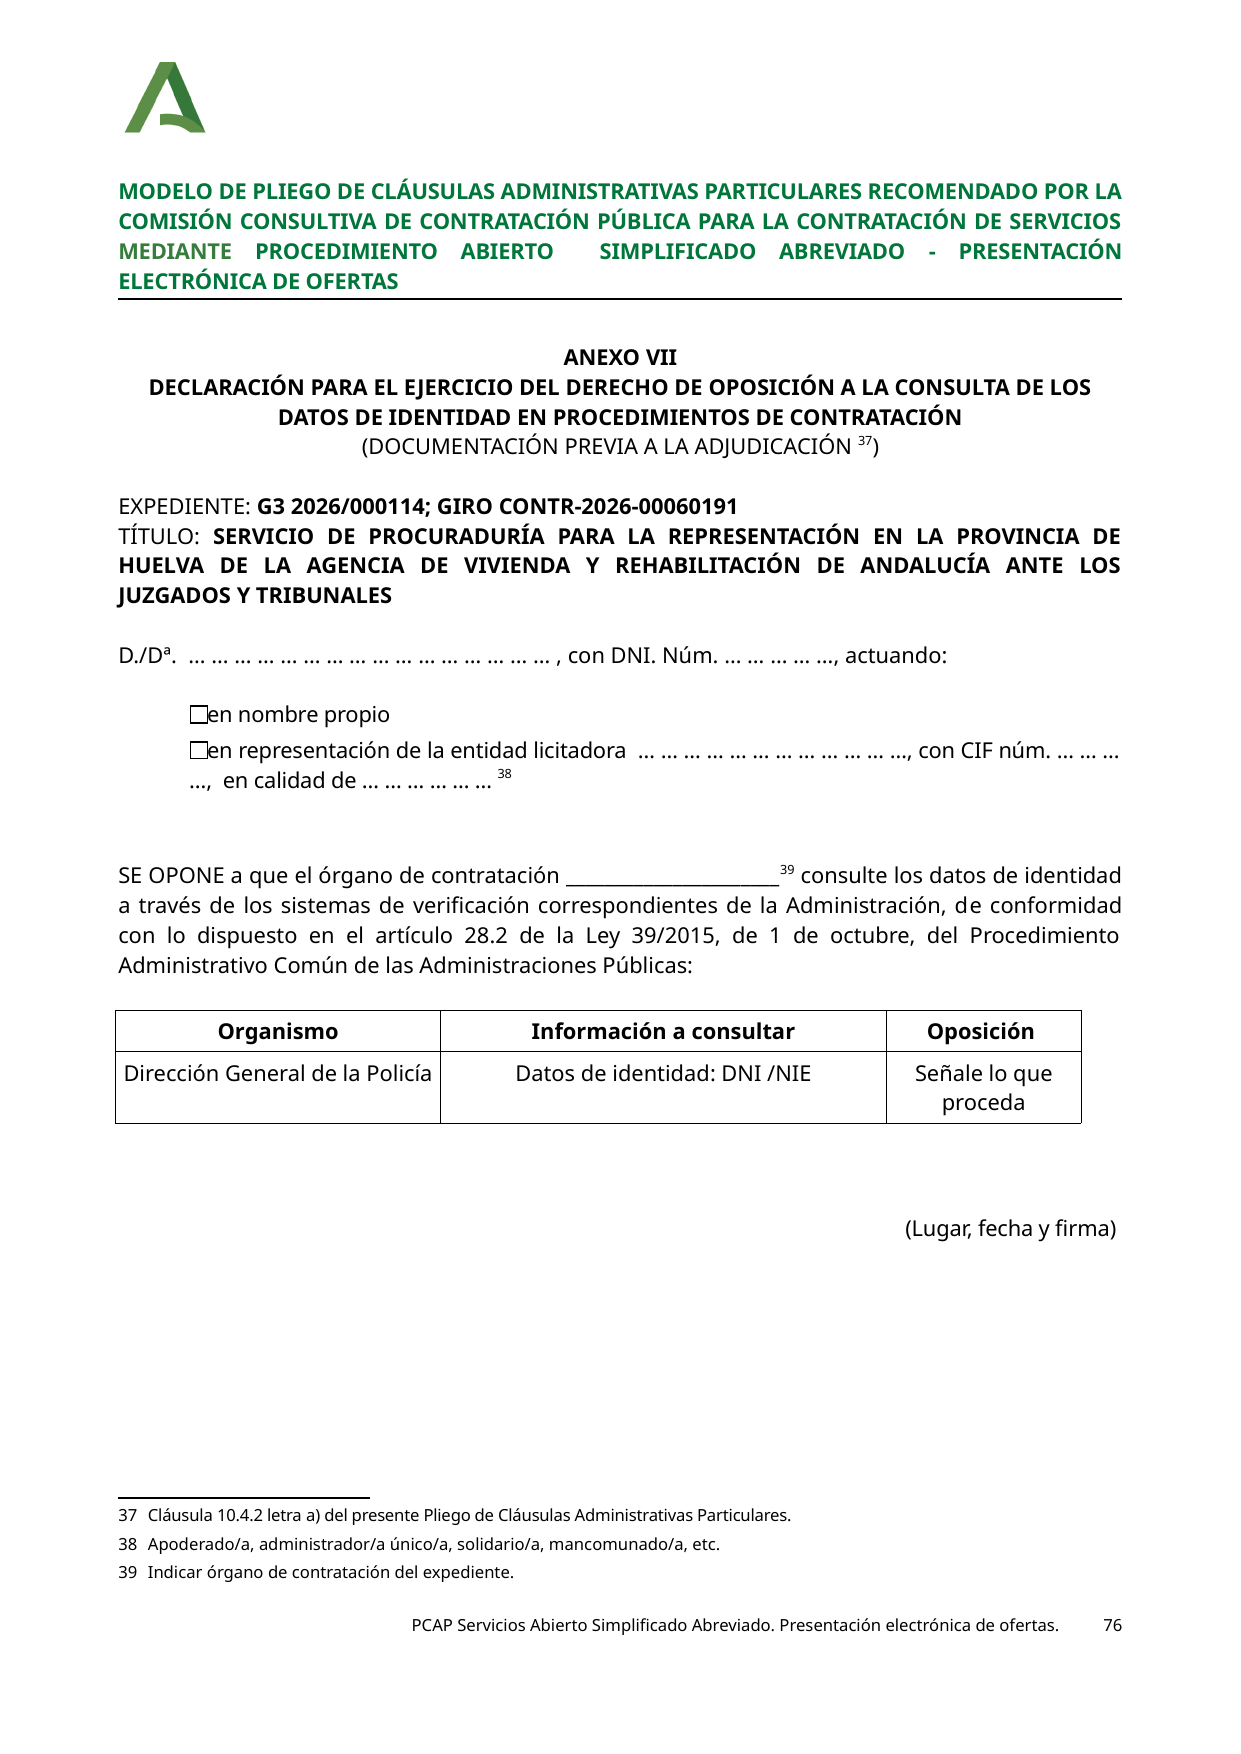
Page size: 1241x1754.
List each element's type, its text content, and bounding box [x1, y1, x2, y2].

text DECLARACIÓN PARA EL EJERCICIO DEL DERECHO DE OPOSICIÓN A LA CONSULTA DE LOS DATOS DE IDENTIDAD EN PROCEDIMIENTOS DE CONTRATACIÓN [118, 372, 1122, 431]
text en nombre propio [189, 699, 1122, 729]
text (Lugar, fecha y firma) [118, 1213, 1122, 1242]
table_header Oposición [887, 1011, 1081, 1051]
text SE OPONE a que el órgano de contratación ______________________ consulte los datos de identidad a través de los sistemas de verificación correspondientes de la Administración, de conformidad con lo dispuesto en el artículo 28.2 de la Ley 39/2015, de 1 de octubre, del Procedimiento Administrativo Común de las Administraciones Públicas: [118, 861, 1122, 980]
text TÍTULO: SERVICIO DE PROCURADURÍA PARA LA REPRESENTACIÓN EN LA PROVINCIA DE HUELVA DE LA AGENCIA DE VIVIENDA Y REHABILITACIÓN DE ANDALUCÍA ANTE LOS JUZGADOS Y TRIBUNALES [118, 521, 1122, 610]
text ANEXO VII [118, 342, 1122, 372]
picture [120, 57, 210, 137]
table_cell Datos de identidad: DNI /NIE [441, 1052, 886, 1123]
text EXPEDIENTE: G3 2026/000114; GIRO CONTR-2026-00060191 [118, 491, 1122, 521]
table_header Información a consultar [441, 1011, 886, 1051]
table_cell Señale lo que proceda [887, 1052, 1081, 1123]
text Cláusula 10.4.2 letra a) del presente Pliego de Cláusulas Administrativas Particulares. [118, 1504, 1122, 1526]
text D./Dª. … … … … … … … … … … … … … … … … , con DNI. Núm. … … … … …, actuando: [118, 640, 1122, 670]
text (DOCUMENTACIÓN PREVIA A LA ADJUDICACIÓN ) [118, 431, 1122, 461]
table_cell Dirección General de la Policía [116, 1052, 440, 1123]
text MODELO DE PLIEGO DE CLÁUSULAS ADMINISTRATIVAS PARTICULARES RECOMENDADO POR LA COMISIÓN CONSULTIVA DE CONTRATACIÓN PÚBLICA PARA LA CONTRATACIÓN DE SERVICIOS MEDIANTE PROCEDIMIENTO ABIERTO SIMPLIFICADO ABREVIADO - PRESENTACIÓN ELECTRÓNICA DE OFERTAS [118, 176, 1122, 298]
table_header Organismo [116, 1011, 440, 1051]
text Indicar órgano de contratación del expediente. [118, 1561, 1122, 1584]
text Apoderado/a, administrador/a único/a, solidario/a, mancomunado/a, etc. [118, 1532, 1122, 1555]
text en representación de la entidad licitadora … … … … … … … … … … … …, con CIF núm. … … … …, en calidad de … … … … … … [189, 735, 1122, 795]
